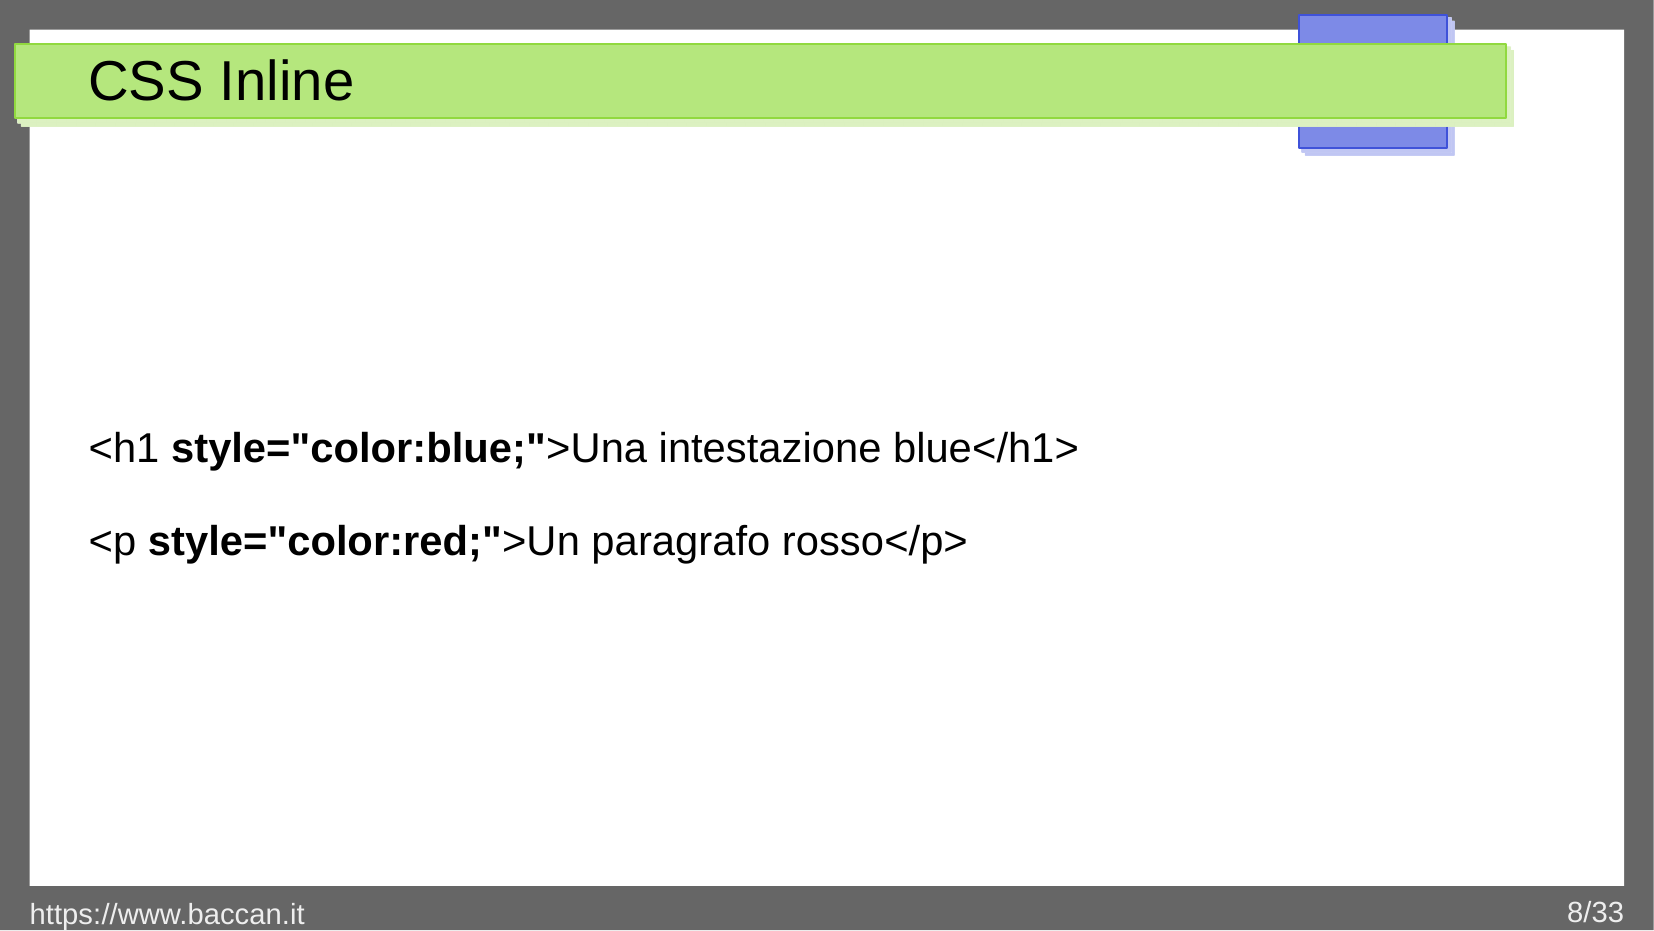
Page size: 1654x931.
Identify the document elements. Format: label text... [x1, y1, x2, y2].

text_box <h1 style="color:blue;">Una intestazione blue</h1> <p style="color:red;">Un paragrafo rosso</p> [88, 169, 1565, 820]
title CSS Inline [88, 44, 1506, 119]
